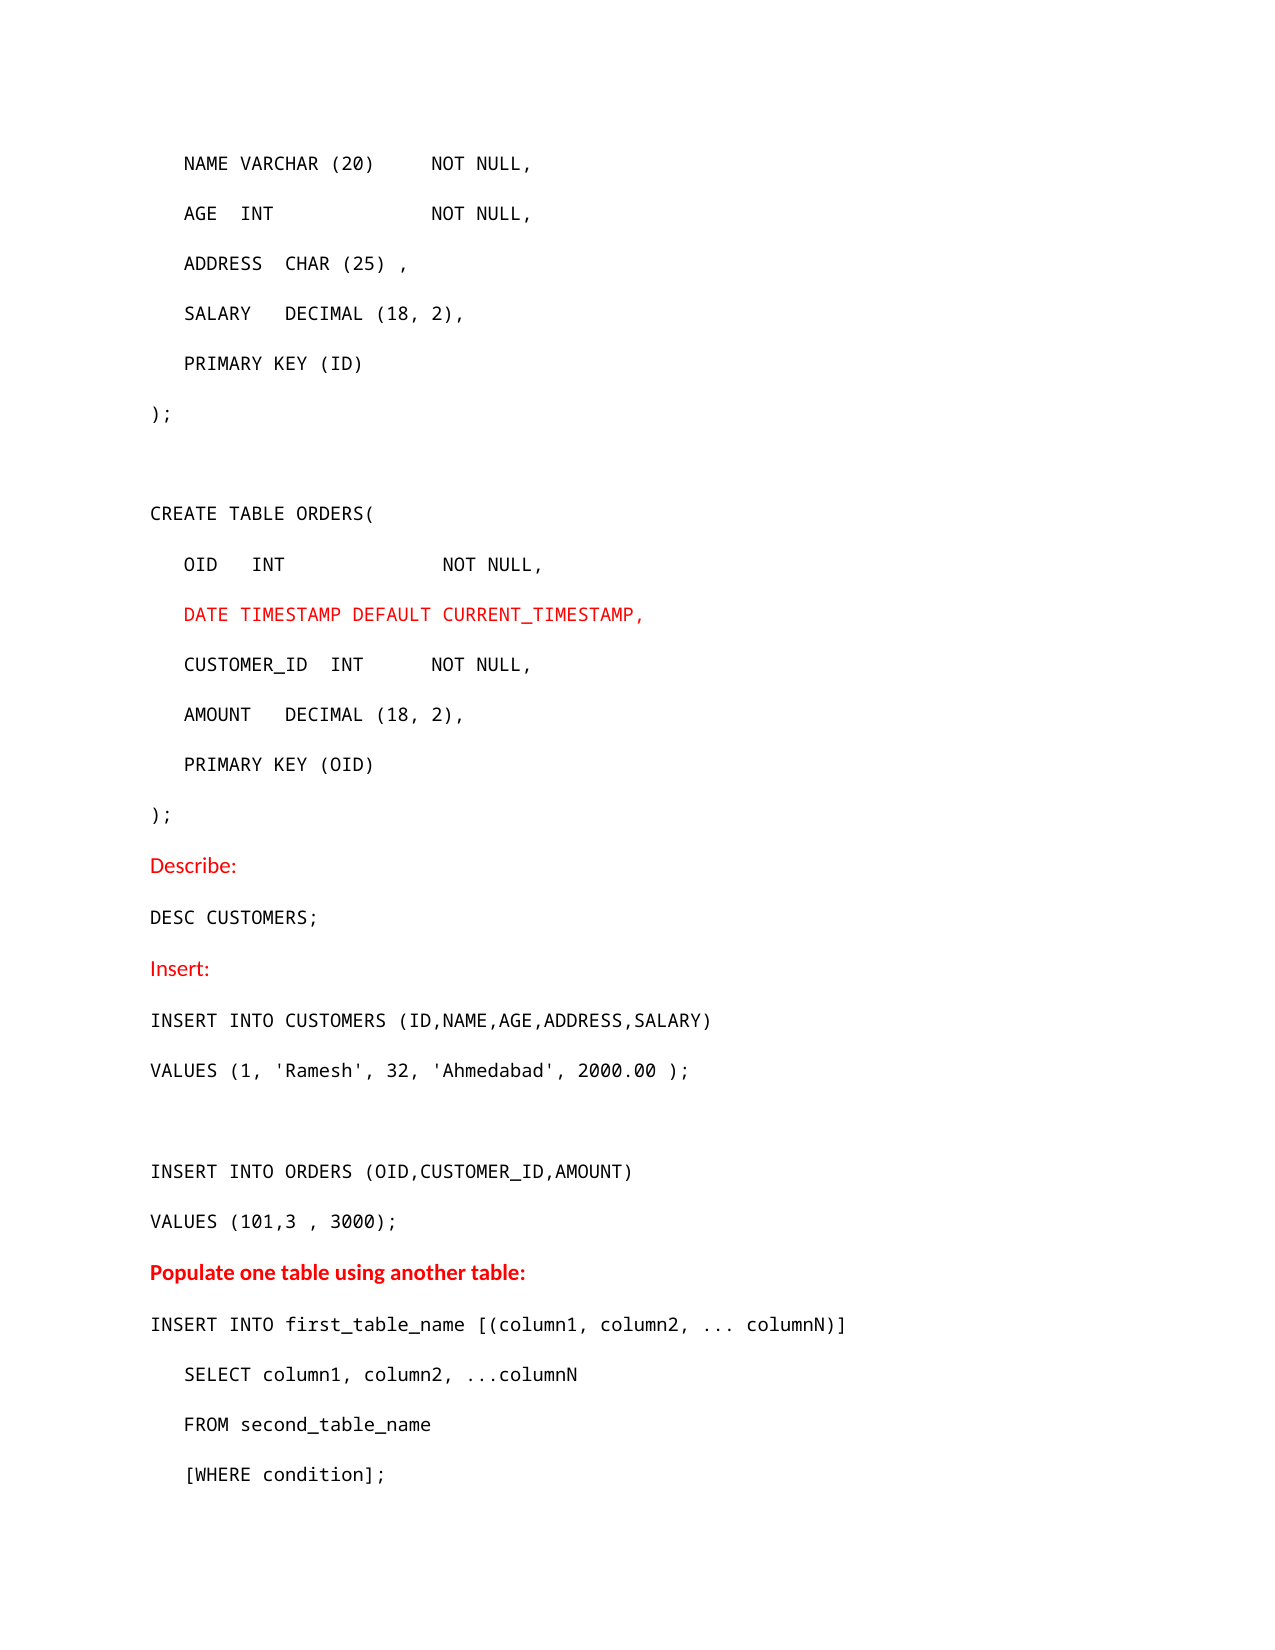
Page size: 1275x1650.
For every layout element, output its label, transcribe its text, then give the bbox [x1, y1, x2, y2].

text PRIMARY KEY (OID) [150, 751, 1125, 777]
text VALUES (1, 'Ramesh', 32, 'Ahmedabad', 2000.00 ); [150, 1058, 1125, 1083]
text ); [150, 401, 1125, 426]
text DESC CUSTOMERS; [150, 904, 1125, 930]
text AMOUNT DECIMAL (18, 2), [150, 701, 1125, 727]
text OID INT NOT NULL, [150, 551, 1125, 576]
text ); [150, 801, 1125, 827]
text [WHERE condition]; [150, 1461, 1125, 1487]
text INSERT INTO ORDERS (OID,CUSTOMER_ID,AMOUNT) [150, 1158, 1125, 1183]
text Insert: [150, 954, 1125, 983]
text ADDRESS CHAR (25) , [150, 250, 1125, 276]
text FROM second_table_name [150, 1411, 1125, 1437]
text Populate one table using another table: [150, 1258, 1125, 1286]
text CUSTOMER_ID INT NOT NULL, [150, 651, 1125, 677]
text SALARY DECIMAL (18, 2), [150, 300, 1125, 326]
text INSERT INTO CUSTOMERS (ID,NAME,AGE,ADDRESS,SALARY) [150, 1008, 1125, 1033]
text NAME VARCHAR (20) NOT NULL, [150, 150, 1125, 176]
text DATE TIMESTAMP DEFAULT CURRENT_TIMESTAMP, [150, 601, 1125, 626]
text CREATE TABLE ORDERS( [150, 501, 1125, 526]
text AGE INT NOT NULL, [150, 200, 1125, 226]
text PRIMARY KEY (ID) [150, 350, 1125, 376]
text SELECT column1, column2, ...columnN [150, 1361, 1125, 1387]
text Describe: [150, 851, 1125, 879]
text INSERT INTO first_table_name [(column1, column2, ... columnN)] [150, 1311, 1125, 1337]
text VALUES (101,3 , 3000); [150, 1208, 1125, 1233]
